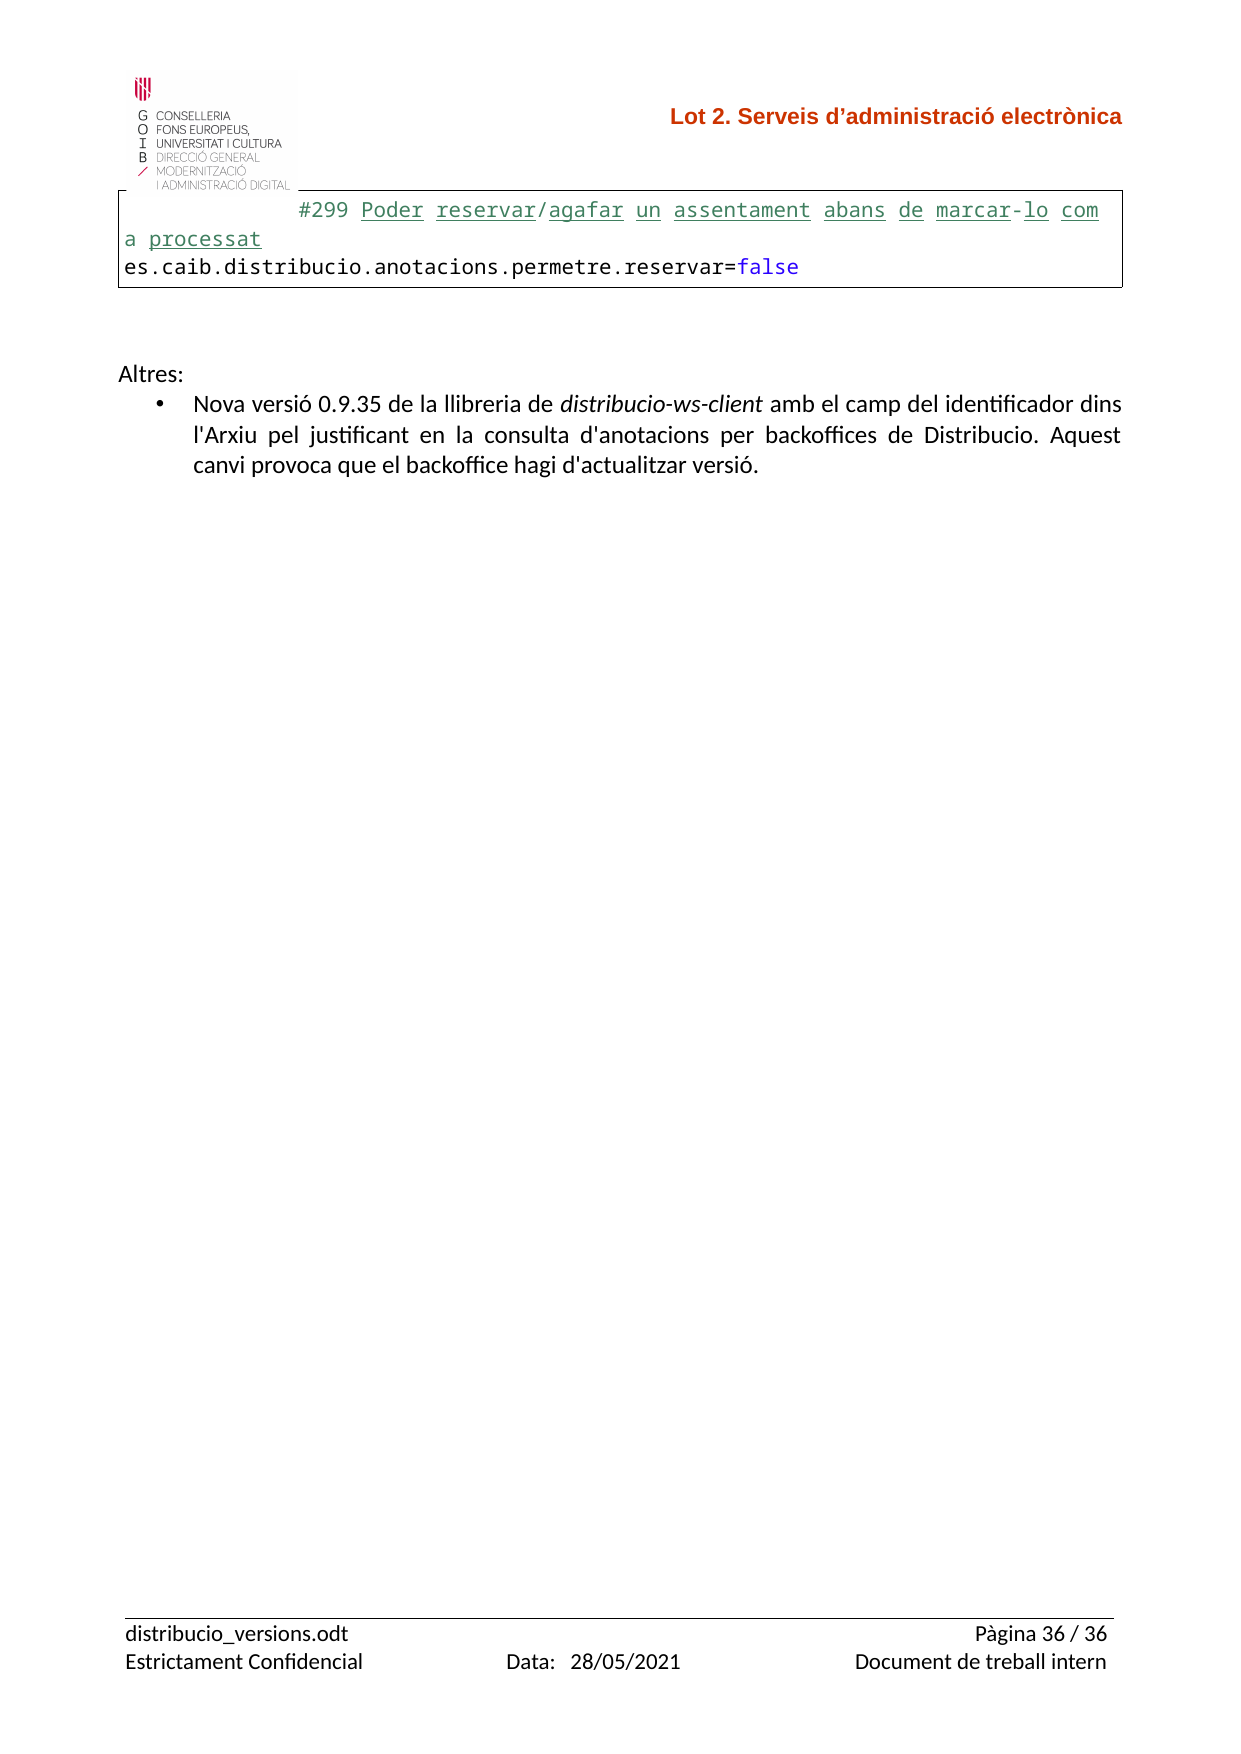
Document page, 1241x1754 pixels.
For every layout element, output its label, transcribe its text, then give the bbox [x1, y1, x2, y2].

list Nova versió 0.9.35 de la llibreria de distribucio-ws-client amb el camp del identificador dins l'Arxiu pel justificant en la consulta d'anotacions per backoffices de Distribucio. Aquest canvi provoca que el backoffice hagi d'actualitzar versió. [156, 388, 1122, 480]
picture [126, 70, 299, 197]
table_header #299 Poder reservar/agafar un assentament abans de marcar-lo com a processat es.caib.distribucio.anotacions.permetre.reservar=false [119, 191, 1122, 287]
text Altres: [118, 358, 1122, 388]
